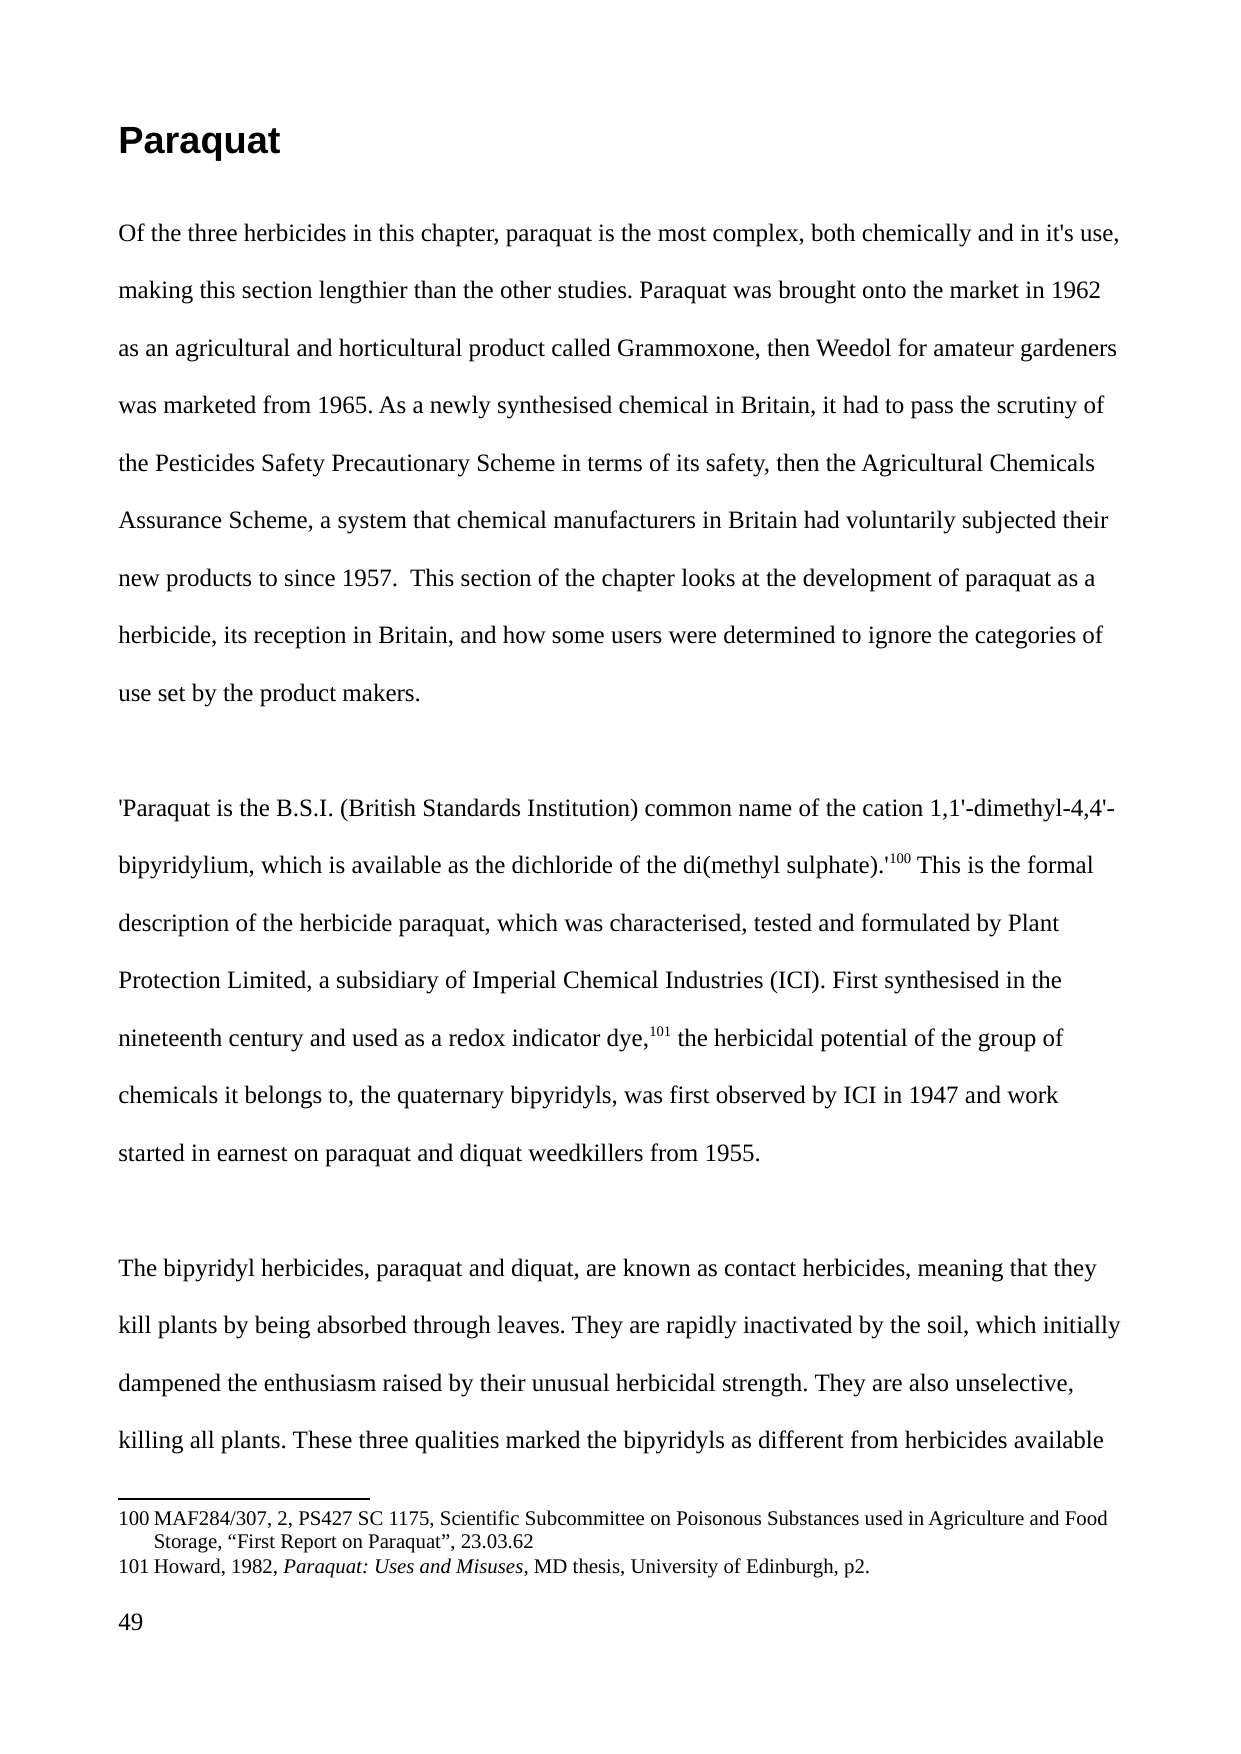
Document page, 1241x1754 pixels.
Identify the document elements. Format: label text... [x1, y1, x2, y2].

text Howard, 1982, Paraquat: Uses and Misuses, MD thesis, University of Edinburgh, p2. [118, 1553, 1122, 1578]
text Of the three herbicides in this chapter, paraquat is the most complex, both chemically and in it's use, making this section lengthier than the other studies. Paraquat was brought onto the market in 1962 as an agricultural and horticultural product called Grammoxone, then Weedol for amateur gardeners was marketed from 1965. As a newly synthesised chemical in Britain, it had to pass the scrutiny of the Pesticides Safety Precautionary Scheme in terms of its safety, then the Agricultural Chemicals Assurance Scheme, a system that chemical manufacturers in Britain had voluntarily subjected their new products to since 1957. This section of the chapter looks at the development of paraquat as a herbicide, its reception in Britain, and how some users were determined to ignore the categories of use set by the product makers. [118, 218, 1122, 707]
text The bipyridyl herbicides, paraquat and diquat, are known as contact herbicides, meaning that they kill plants by being absorbed through leaves. They are rapidly inactivated by the soil, which initially dampened the enthusiasm raised by their unusual herbicidal strength. They are also unselective, killing all plants. These three qualities marked the bipyridyls as different from herbicides available [118, 1253, 1122, 1454]
text 'Paraquat is the B.S.I. (British Standards Institution) common name of the cation 1,1'-dimethyl-4,4'-bipyridylium, which is available as the dichloride of the di(methyl sulphate).' This is the formal description of the herbicide paraquat, which was characterised, tested and formulated by Plant Protection Limited, a subsidiary of Imperial Chemical Industries (ICI). First synthesised in the nineteenth century and used as a redox indicator dye, the herbicidal potential of the group of chemicals it belongs to, the quaternary bipyridyls, was first observed by ICI in 1947 and work started in earnest on paraquat and diquat weedkillers from 1955. [118, 793, 1122, 1167]
text MAF284/307, 2, PS427 SC 1175, Scientific Subcommittee on Poisonous Substances used in Agriculture and Food Storage, “First Report on Paraquat”, 23.03.62 [118, 1505, 1122, 1553]
subtitle Paraquat [118, 118, 1122, 162]
